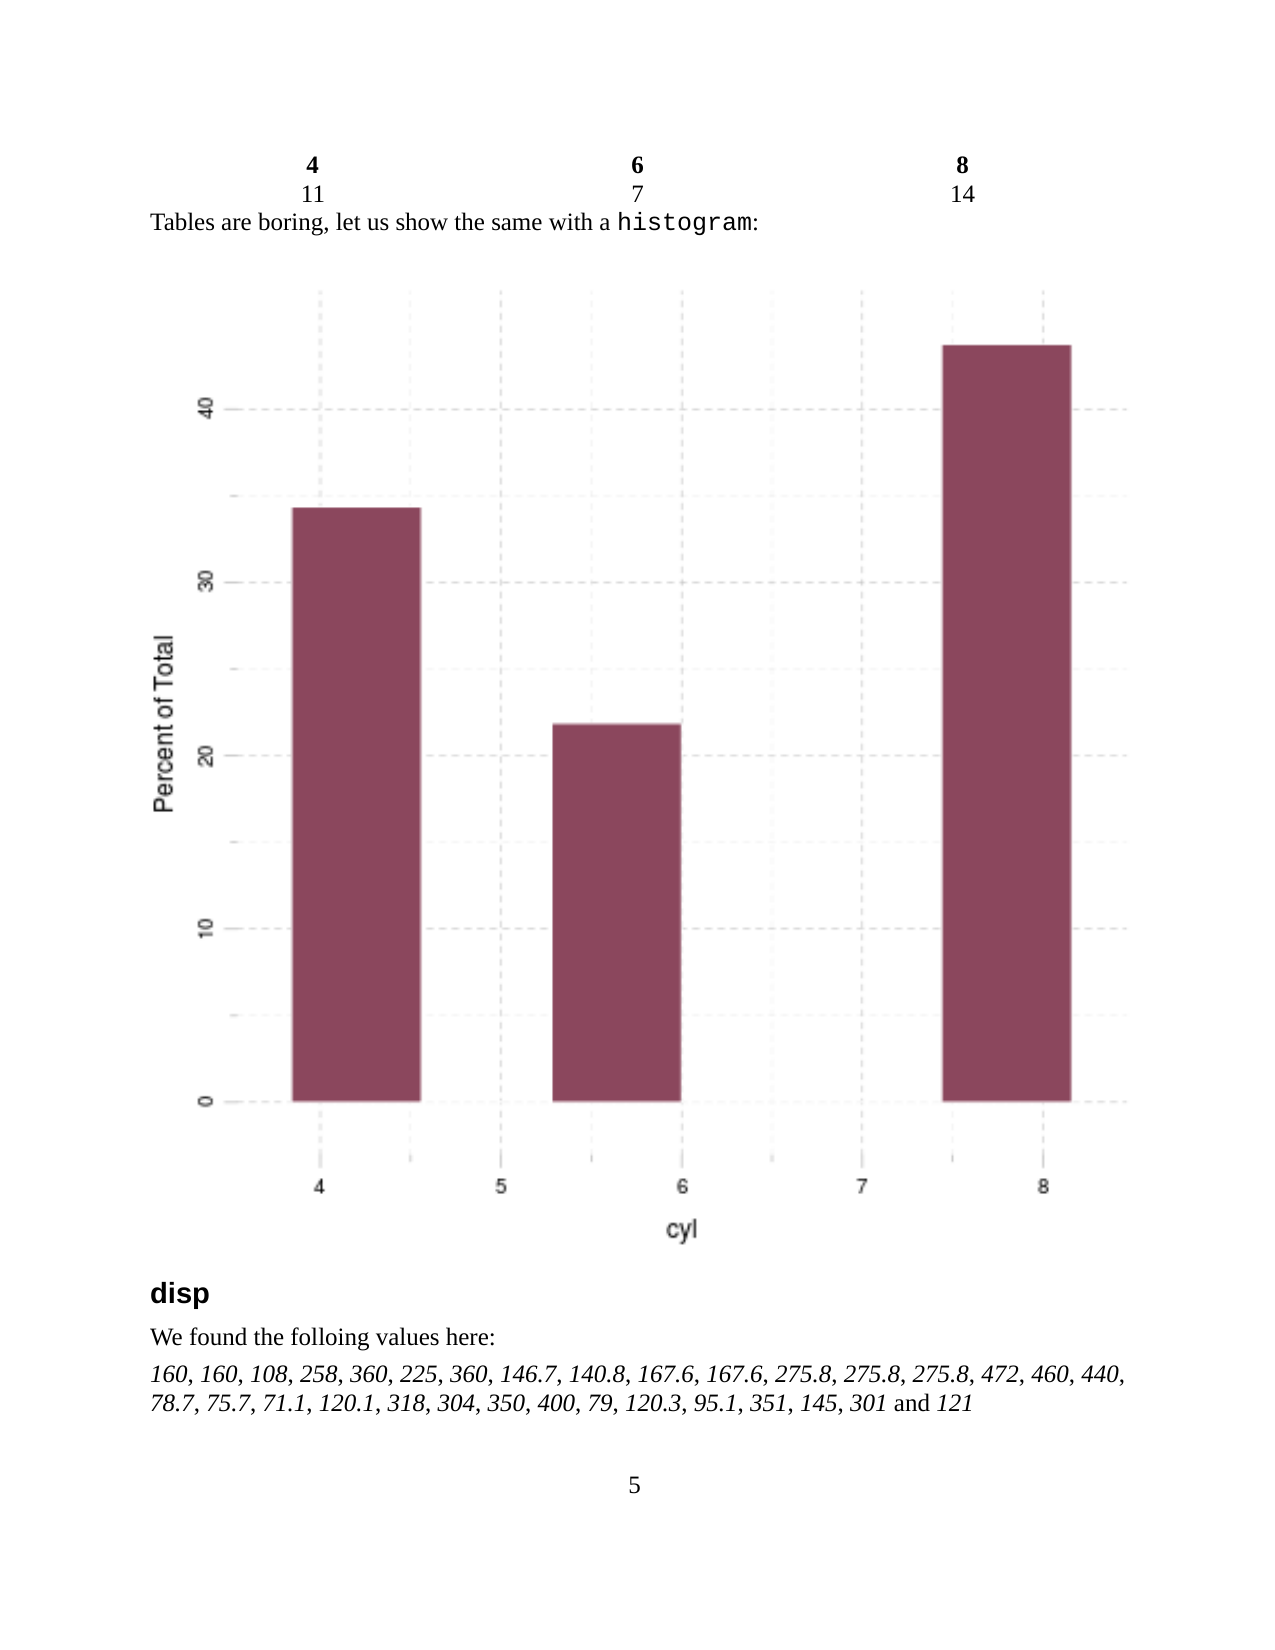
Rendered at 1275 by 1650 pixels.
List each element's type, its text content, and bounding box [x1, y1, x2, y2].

table_header 4 [150, 150, 475, 179]
table_cell 11 [150, 179, 475, 207]
table_header 6 [475, 150, 800, 179]
text We found the folloing values here: [150, 1322, 1125, 1351]
table_cell 7 [475, 179, 800, 207]
picture [150, 238, 1163, 1251]
subtitle disp [150, 1276, 1125, 1309]
text Tables are boring, let us show the same with a histogram: [150, 207, 1125, 238]
text 160, 160, 108, 258, 360, 225, 360, 146.7, 140.8, 167.6, 167.6, 275.8, 275.8, 275.8, 472, 460, 440, 78.7, 75.7, 71.1, 120.1, 318, 304, 350, 400, 79, 120.3, 95.1, 351, 145, 301 and 121 [150, 1359, 1125, 1417]
table_header 8 [800, 150, 1125, 179]
table_cell 14 [800, 179, 1125, 207]
